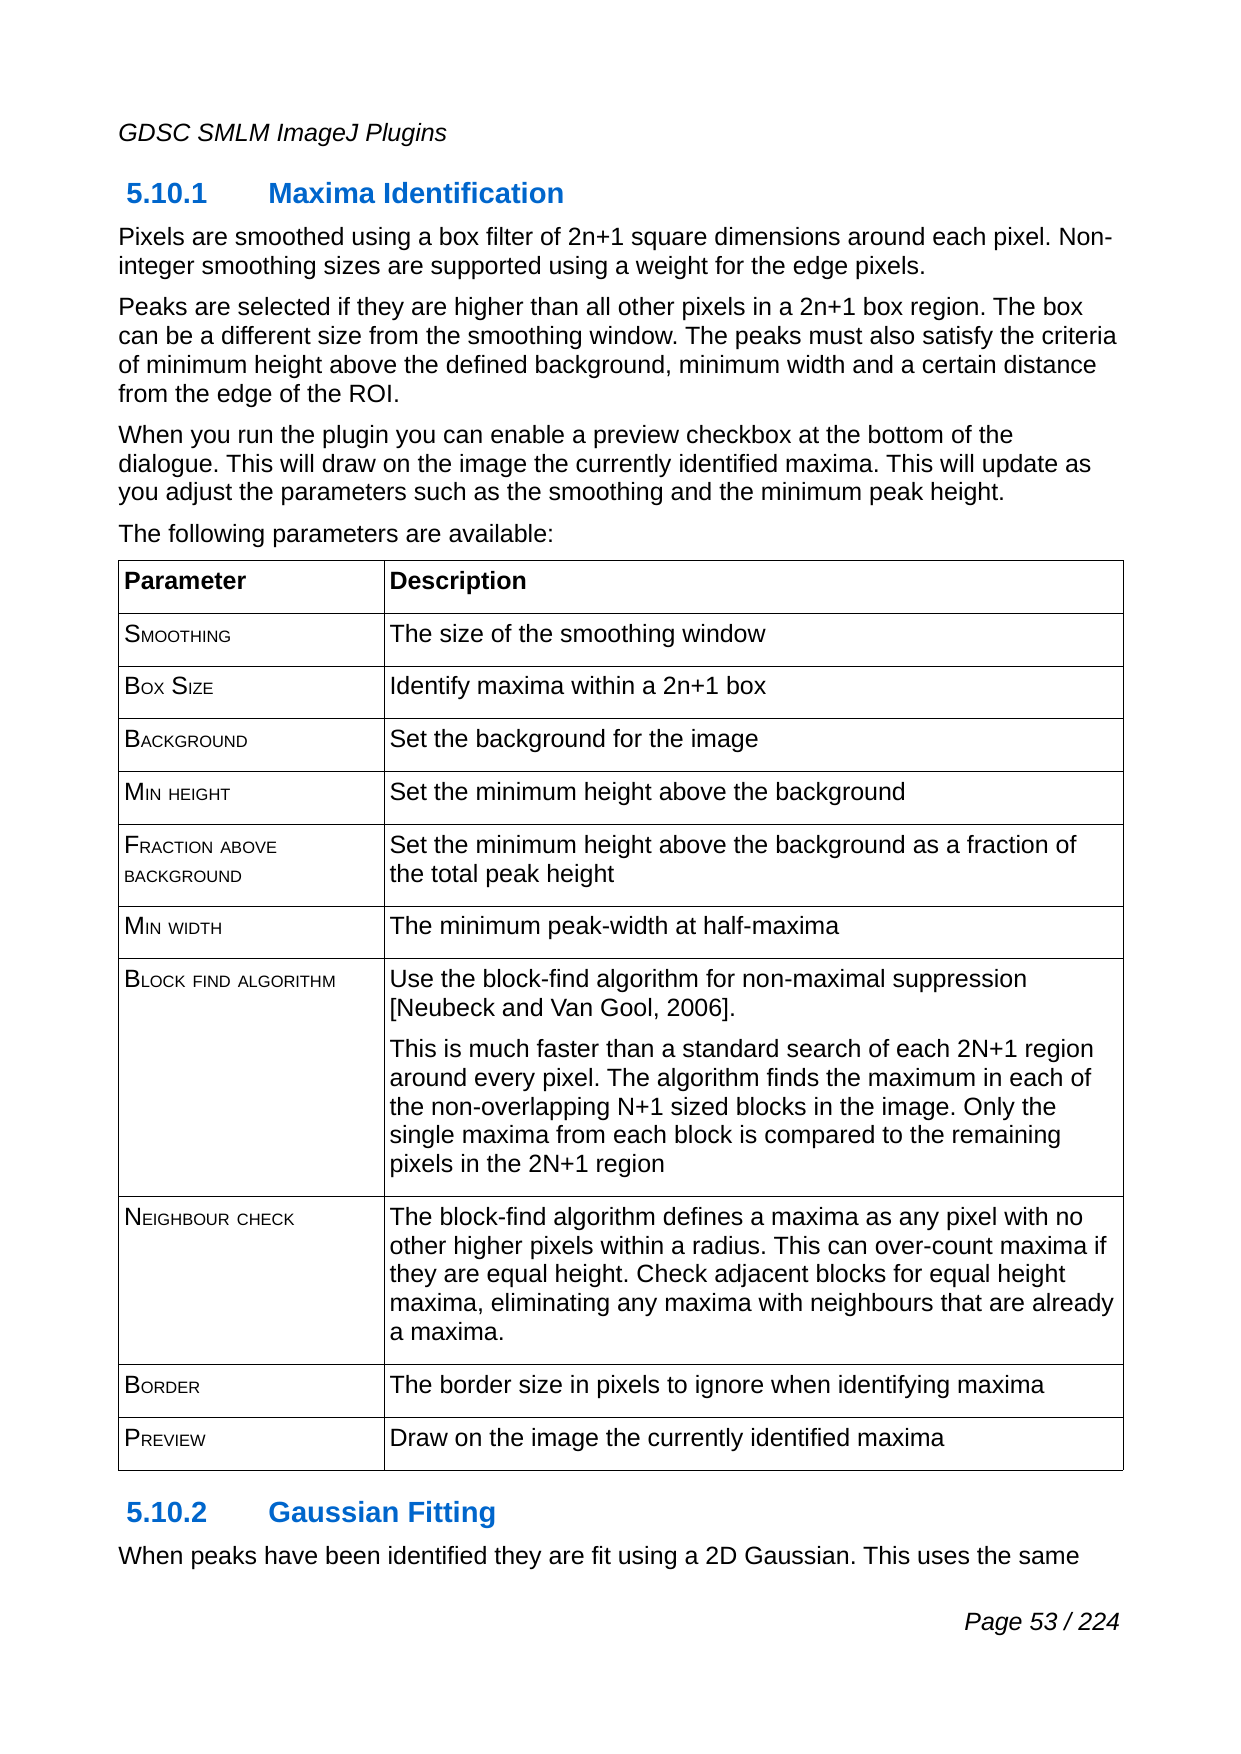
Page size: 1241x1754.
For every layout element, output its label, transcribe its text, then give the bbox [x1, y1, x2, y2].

text When you run the plugin you can enable a preview checkbox at the bottom of the dialogue. This will draw on the image the currently identified maxima. This will update as you adjust the parameters such as the smoothing and the minimum peak height. [118, 420, 1122, 506]
text Peaks are selected if they are higher than all other pixels in a 2n+1 box region. The box can be a different size from the smoothing window. The peaks must also satisfy the criteria of minimum height above the defined background, minimum width and a certain distance from the edge of the ROI. [118, 292, 1122, 407]
table_cell Set the background for the image [385, 719, 1123, 771]
table_cell Preview [119, 1418, 384, 1469]
text Pixels are smoothed using a box filter of 2n+1 square dimensions around each pixel. Non-integer smoothing sizes are supported using a weight for the edge pixels. [118, 222, 1122, 280]
subtitle Maxima Identification [118, 176, 1122, 210]
table_cell The block-find algorithm defines a maxima as any pixel with no other higher pixels within a radius. This can over-count maxima if they are equal height. Check adjacent blocks for equal height maxima, eliminating any maxima with neighbours that are already a maxima. [385, 1197, 1123, 1364]
table_cell Min width [119, 907, 384, 958]
table_cell Set the minimum height above the background [385, 772, 1123, 824]
table_cell Draw on the image the currently identified maxima [385, 1418, 1123, 1469]
table_cell Identify maxima within a 2n+1 box [385, 667, 1123, 718]
table_cell Neighbour check [119, 1197, 384, 1364]
table_cell Block find algorithm [119, 959, 384, 1196]
table_cell Smoothing [119, 614, 384, 666]
text The following parameters are available: [118, 519, 1122, 547]
table_cell The minimum peak-width at half-maxima [385, 907, 1123, 958]
table_cell Border [119, 1365, 384, 1417]
table_cell Background [119, 719, 384, 771]
table_cell Fraction above background [119, 825, 384, 906]
table_header Description [385, 561, 1123, 613]
table_cell Min height [119, 772, 384, 824]
table_cell The size of the smoothing window [385, 614, 1123, 666]
text When peaks have been identified they are fit using a 2D Gaussian. This uses the same [118, 1541, 1122, 1569]
table_cell The border size in pixels to ignore when identifying maxima [385, 1365, 1123, 1417]
table_cell Set the minimum height above the background as a fraction of the total peak height [385, 825, 1123, 906]
table_cell Use the block-find algorithm for non-maximal suppression [Neubeck and Van Gool, 2006]. This is much faster than a standard search of each 2N+1 region around every pixel. The algorithm finds the maximum in each of the non-overlapping N+1 sized blocks in the image. Only the single maxima from each block is compared to the remaining pixels in the 2N+1 region [385, 959, 1123, 1196]
subtitle Gaussian Fitting [118, 1495, 1122, 1528]
table_header Parameter [119, 561, 384, 613]
table_cell Box Size [119, 667, 384, 718]
